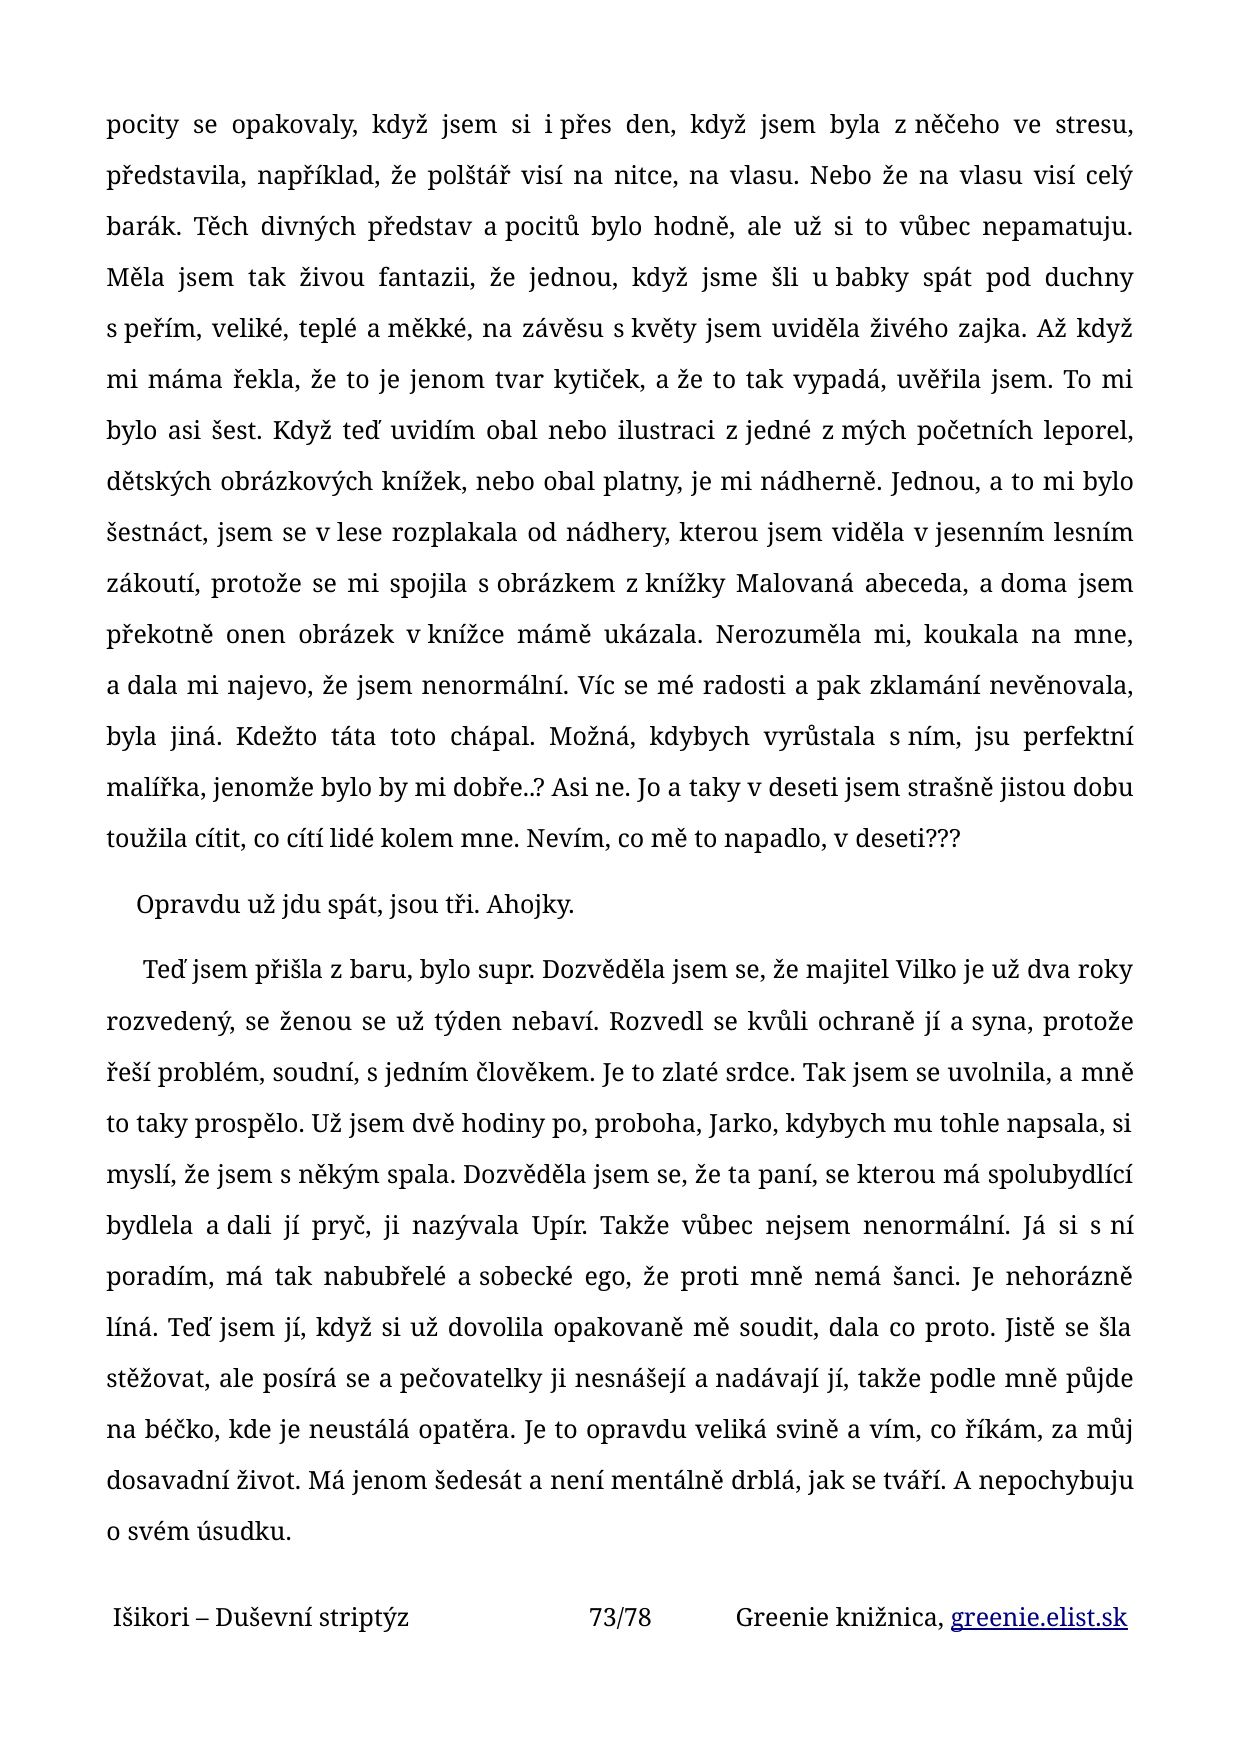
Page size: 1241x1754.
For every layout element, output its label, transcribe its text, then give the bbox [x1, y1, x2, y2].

text Teď jsem přišla z baru, bylo supr. Dozvěděla jsem se, že majitel Vilko je už dva roky rozvedený, se ženou se už týden nebaví. Rozvedl se kvůli ochraně jí a syna, protože řeší problém, soudní, s jedním člověkem. Je to zlaté srdce. Tak jsem se uvolnila, a mně to taky prospělo. Už jsem dvě hodiny po, proboha, Jarko, kdybych mu tohle napsala, si myslí, že jsem s někým spala. Dozvěděla jsem se, že ta paní, se kterou má spolubydlící bydlela a dali jí pryč, ji nazývala Upír. Takže vůbec nejsem nenormální. Já si s ní poradím, má tak nabubřelé a sobecké ego, že proti mně nemá šanci. Je nehorázně líná. Teď jsem jí, když si už dovolila opakovaně mě soudit, dala co proto. Jistě se šla stěžovat, ale posírá se a pečovatelky ji nesnášejí a nadávají jí, takže podle mně půjde na béčko, kde je neustálá opatěra. Je to opravdu veliká svině a vím, co říkám, za můj dosavadní život. Má jenom šedesát a není mentálně drblá, jak se tváří. A nepochybuju o svém úsudku. [106, 952, 1134, 1548]
text pocity se opakovaly, když jsem si i přes den, když jsem byla z něčeho ve stresu, představila, například, že polštář visí na nitce, na vlasu. Nebo že na vlasu visí celý barák. Těch divných představ a pocitů bylo hodně, ale už si to vůbec nepamatuju. Měla jsem tak živou fantazii, že jednou, když jsme šli u babky spát pod duchny s peřím, veliké, teplé a měkké, na závěsu s květy jsem uviděla živého zajka. Až když mi máma řekla, že to je jenom tvar kytiček, a že to tak vypadá, uvěřila jsem. To mi bylo asi šest. Když teď uvidím obal nebo ilustraci z jedné z mých početních leporel, dětských obrázkových knížek, nebo obal platny, je mi nádherně. Jednou, a to mi bylo šestnáct, jsem se v lese rozplakala od nádhery, kterou jsem viděla v jesenním lesním zákoutí, protože se mi spojila s obrázkem z knížky Malovaná abeceda, a doma jsem překotně onen obrázek v knížce mámě ukázala. Nerozuměla mi, koukala na mne, a dala mi najevo, že jsem nenormální. Víc se mé radosti a pak zklamání nevěnovala, byla jiná. Kdežto táta toto chápal. Možná, kdybych vyrůstala s ním, jsu perfektní malířka, jenomže bylo by mi dobře..? Asi ne. Jo a taky v deseti jsem strašně jistou dobu toužila cítit, co cítí lidé kolem mne. Nevím, co mě to napadlo, v deseti??? [106, 106, 1134, 855]
text Opravdu už jdu spát, jsou tři. Ahojky. [106, 886, 1134, 921]
